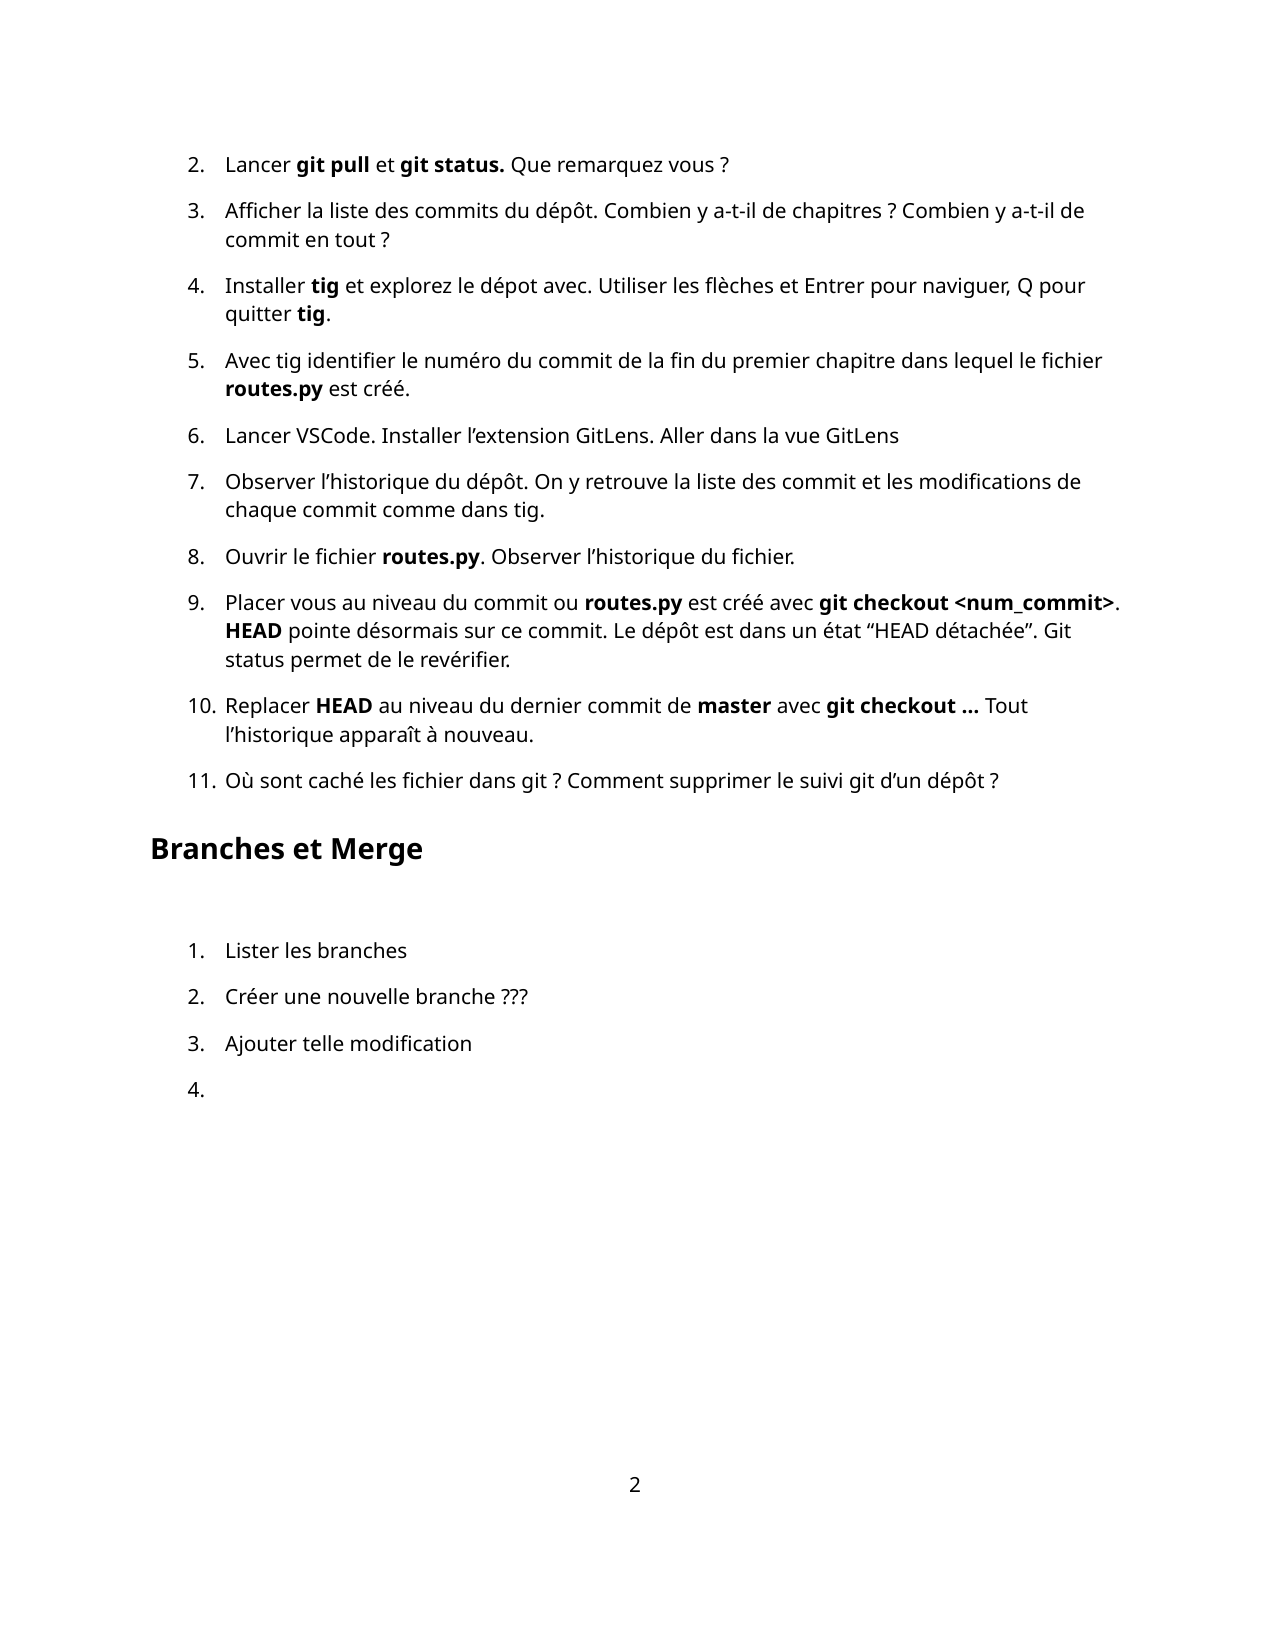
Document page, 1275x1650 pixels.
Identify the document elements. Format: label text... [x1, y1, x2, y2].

list Placer vous au niveau du commit ou routes.py est créé avec git checkout <num_commit>. HEAD pointe désormais sur ce commit. Le dépôt est dans un état “HEAD détachée”. Git status permet de le revérifier. [187, 588, 1125, 673]
list Créer une nouvelle branche ??? [187, 982, 1125, 1011]
list Où sont caché les fichier dans git ? Comment supprimer le suivi git d’un dépôt ? [187, 766, 1125, 795]
list Ouvrir le fichier routes.py. Observer l’historique du fichier. [187, 542, 1125, 570]
list Ajouter telle modification [187, 1029, 1125, 1057]
list Installer tig et explorez le dépot avec. Utiliser les flèches et Entrer pour naviguer, Q pour quitter tig. [187, 271, 1125, 328]
list Afficher la liste des commits du dépôt. Combien y a-t-il de chapitres ? Combien y a-t-il de commit en tout ? [187, 196, 1125, 253]
list Replacer HEAD au niveau du dernier commit de master avec git checkout … Tout l’historique apparaît à nouveau. [187, 691, 1125, 748]
list Lister les branches [187, 936, 1125, 964]
list Avec tig identifier le numéro du commit de la fin du premier chapitre dans lequel le fichier routes.py est créé. [187, 346, 1125, 403]
subtitle Branches et Merge [150, 829, 1125, 868]
list Observer l’historique du dépôt. On y retrouve la liste des commit et les modifications de chaque commit comme dans tig. [187, 467, 1125, 524]
list Lancer git pull et git status. Que remarquez vous ? [187, 150, 1125, 178]
list Lancer VSCode. Installer l’extension GitLens. Aller dans la vue GitLens [187, 421, 1125, 449]
